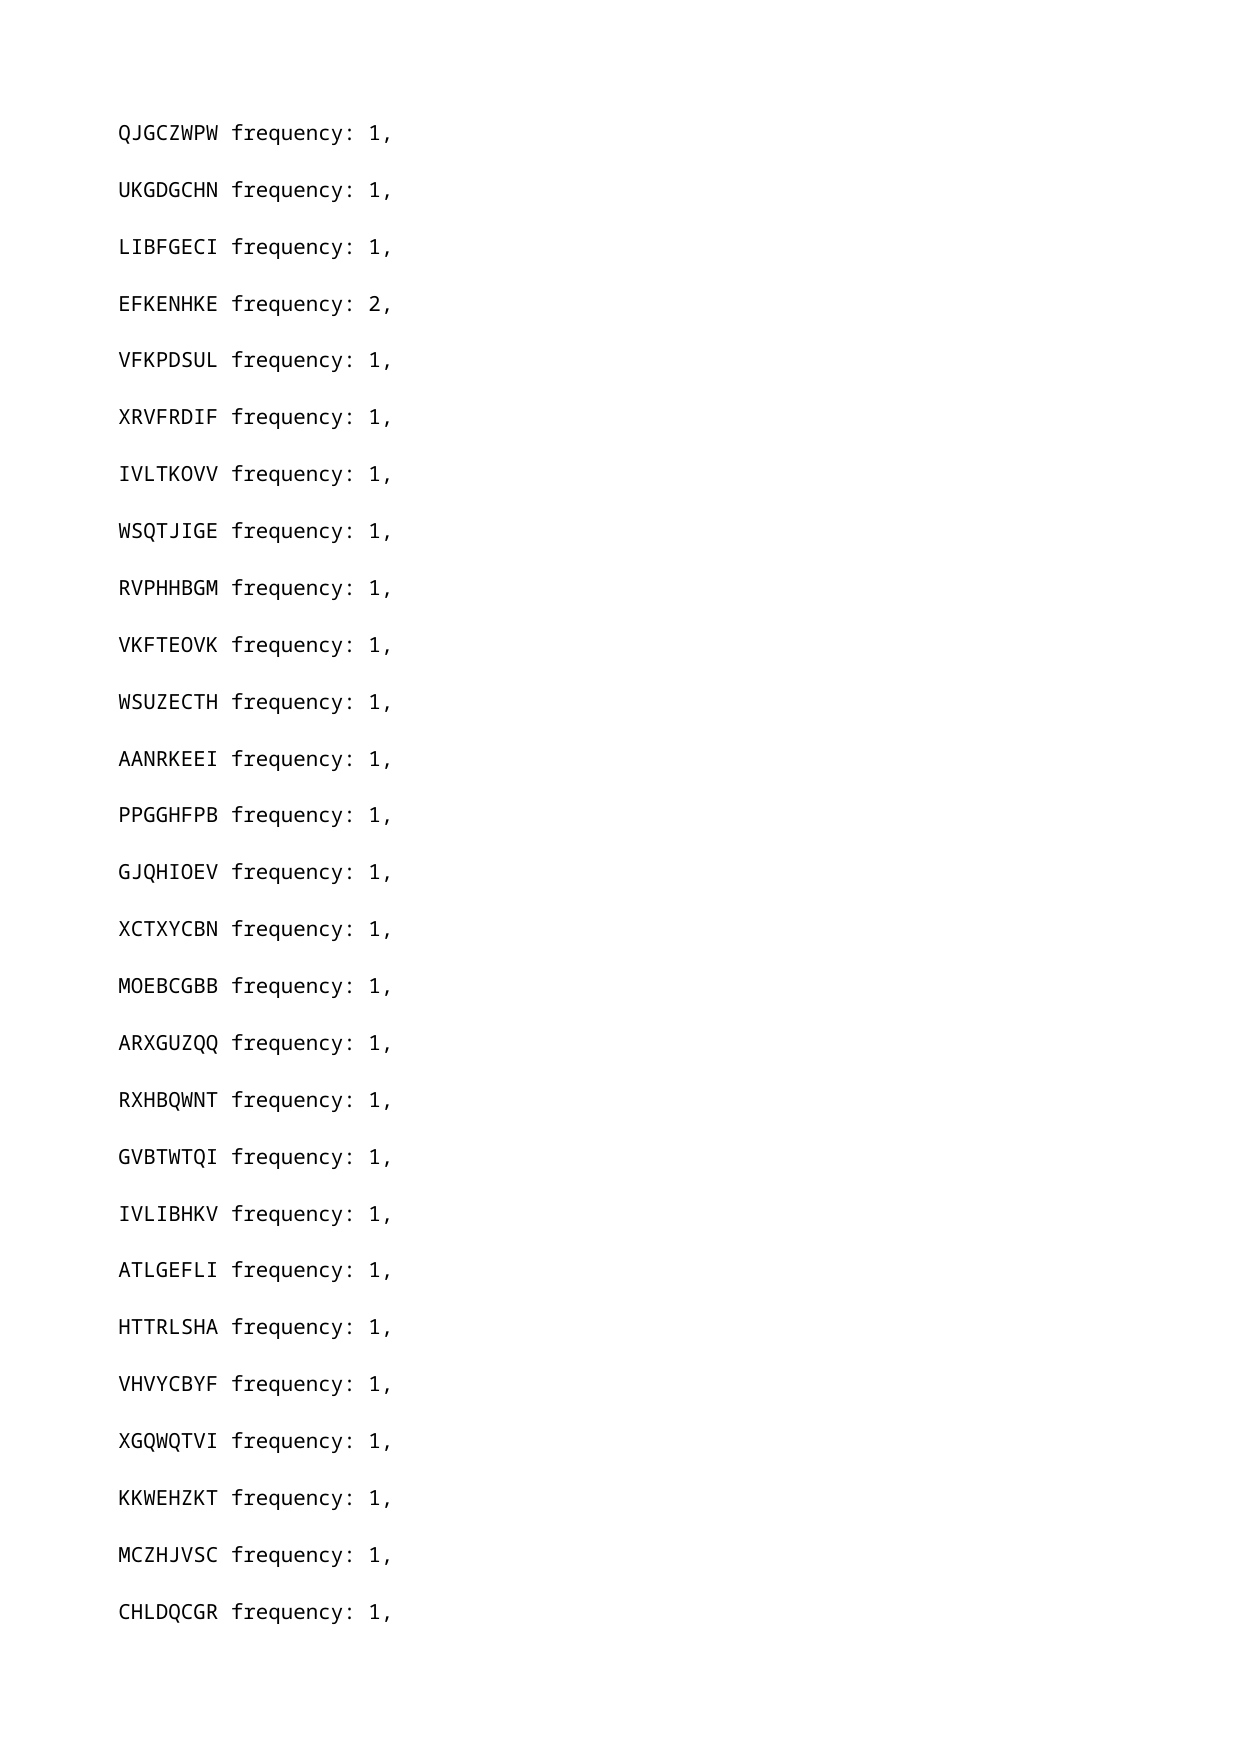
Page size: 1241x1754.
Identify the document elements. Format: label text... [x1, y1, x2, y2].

text WSQTJIGE frequency: 1, [118, 516, 1122, 545]
text KKWEHZKT frequency: 1, [118, 1483, 1122, 1512]
text VKFTEOVK frequency: 1, [118, 630, 1122, 658]
text XGQWQTVI frequency: 1, [118, 1426, 1122, 1455]
text UKGDGCHN frequency: 1, [118, 175, 1122, 203]
text IVLTKOVV frequency: 1, [118, 459, 1122, 488]
text AANRKEEI frequency: 1, [118, 744, 1122, 772]
text XRVFRDIF frequency: 1, [118, 402, 1122, 431]
text GVBTWTQI frequency: 1, [118, 1142, 1122, 1170]
text VFKPDSUL frequency: 1, [118, 346, 1122, 374]
text LIBFGECI frequency: 1, [118, 232, 1122, 260]
text XCTXYCBN frequency: 1, [118, 914, 1122, 943]
text ARXGUZQQ frequency: 1, [118, 1028, 1122, 1057]
text RVPHHBGM frequency: 1, [118, 573, 1122, 602]
text IVLIBHKV frequency: 1, [118, 1199, 1122, 1227]
text RXHBQWNT frequency: 1, [118, 1085, 1122, 1113]
text MOEBCGBB frequency: 1, [118, 971, 1122, 1000]
text VHVYCBYF frequency: 1, [118, 1369, 1122, 1398]
text PPGGHFPB frequency: 1, [118, 801, 1122, 829]
text MCZHJVSC frequency: 1, [118, 1540, 1122, 1568]
text HTTRLSHA frequency: 1, [118, 1312, 1122, 1341]
text WSUZECTH frequency: 1, [118, 687, 1122, 715]
text ATLGEFLI frequency: 1, [118, 1256, 1122, 1284]
text CHLDQCGR frequency: 1, [118, 1597, 1122, 1625]
text EFKENHKE frequency: 2, [118, 289, 1122, 317]
text GJQHIOEV frequency: 1, [118, 857, 1122, 886]
text QJGCZWPW frequency: 1, [118, 118, 1122, 147]
